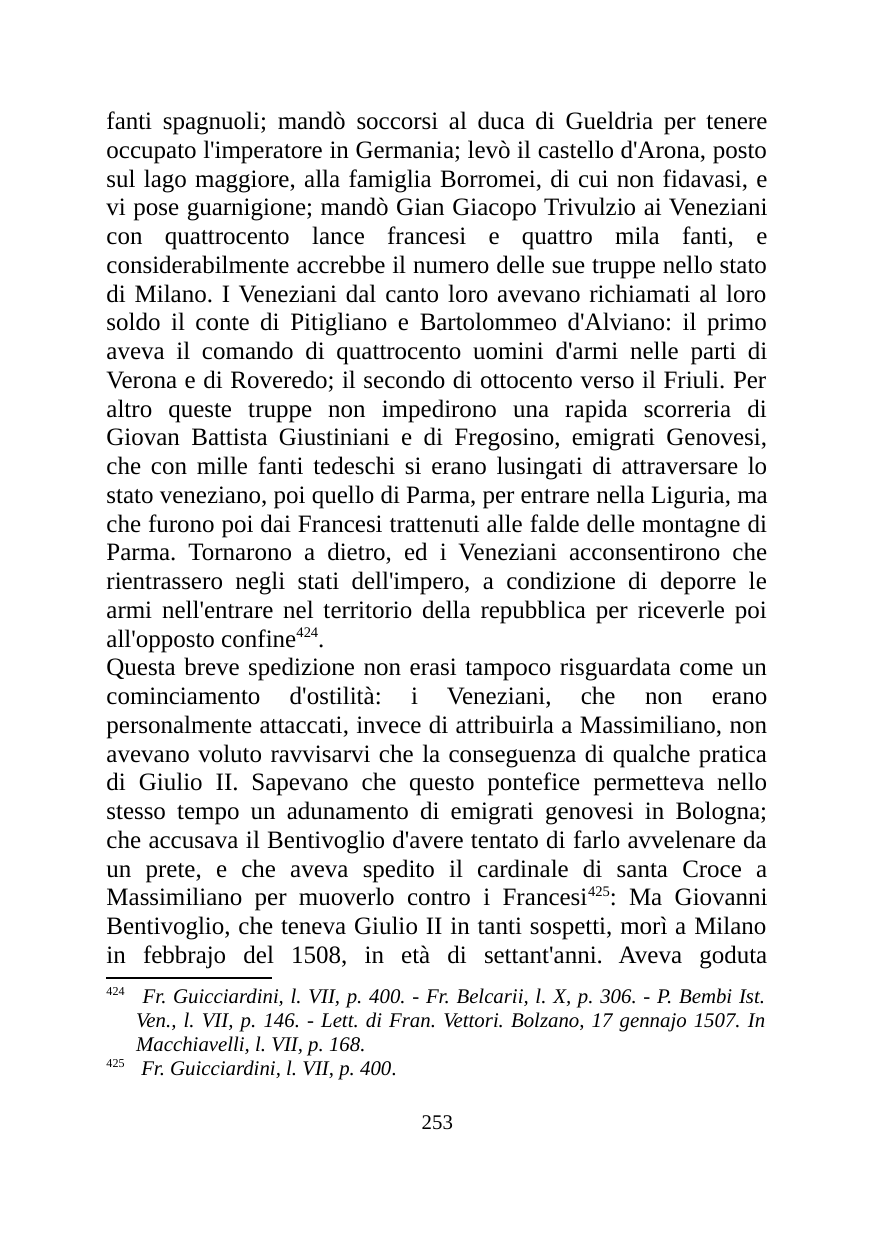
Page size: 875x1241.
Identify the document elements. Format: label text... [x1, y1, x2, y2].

text fanti spagnuoli; mandò soccorsi al duca di Gueldria per tenere occupato l'imperatore in Germania; levò il castello d'Arona, posto sul lago maggiore, alla famiglia Borromei, di cui non fidavasi, e vi pose guarnigione; mandò Gian Giacopo Trivulzio ai Veneziani con quattrocento lance francesi e quattro mila fanti, e considerabilmente accrebbe il numero delle sue truppe nello stato di Milano. I Veneziani dal canto loro avevano richiamati al loro soldo il conte di Pitigliano e Bartolommeo d'Alviano: il primo aveva il comando di quattrocento uomini d'armi nelle parti di Verona e di Roveredo; il secondo di ottocento verso il Friuli. Per altro queste truppe non impedirono una rapida scorreria di Giovan Battista Giustiniani e di Fregosino, emigrati Genovesi, che con mille fanti tedeschi si erano lusingati di attraversare lo stato veneziano, poi quello di Parma, per entrare nella Liguria, ma che furono poi dai Francesi trattenuti alle falde delle montagne di Parma. Tornarono a dietro, ed i Veneziani acconsentirono che rientrassero negli stati dell'impero, a condizione di deporre le armi nell'entrare nel territorio della repubblica per riceverle poi all'opposto confine. [106, 106, 768, 652]
text Fr. Guicciardini, l. VII, p. 400. - Fr. Belcarii, l. X, p. 306. - P. Bembi Ist. Ven., l. VII, p. 146. - Lett. di Fran. Vettori. Bolzano, 17 gennajo 1507. In Macchiavelli, l. VII, p. 168. [106, 984, 768, 1056]
text Fr. Guicciardini, l. VII, p. 400. [106, 1056, 768, 1080]
text Questa breve spedizione non erasi tampoco risguardata come un cominciamento d'ostilità: i Veneziani, che non erano personalmente attaccati, invece di attribuirla a Massimiliano, non avevano voluto ravvisarvi che la conseguenza di qualche pratica di Giulio II. Sapevano che questo pontefice permetteva nello stesso tempo un adunamento di emigrati genovesi in Bologna; che accusava il Bentivoglio d'avere tentato di farlo avvelenare da un prete, e che aveva spedito il cardinale di santa Croce a Massimiliano per muoverlo contro i Francesi: Ma Giovanni Bentivoglio, che teneva Giulio II in tanti sospetti, morì a Milano in febbrajo del 1508, in età di settant'anni. Aveva goduta [106, 652, 768, 969]
